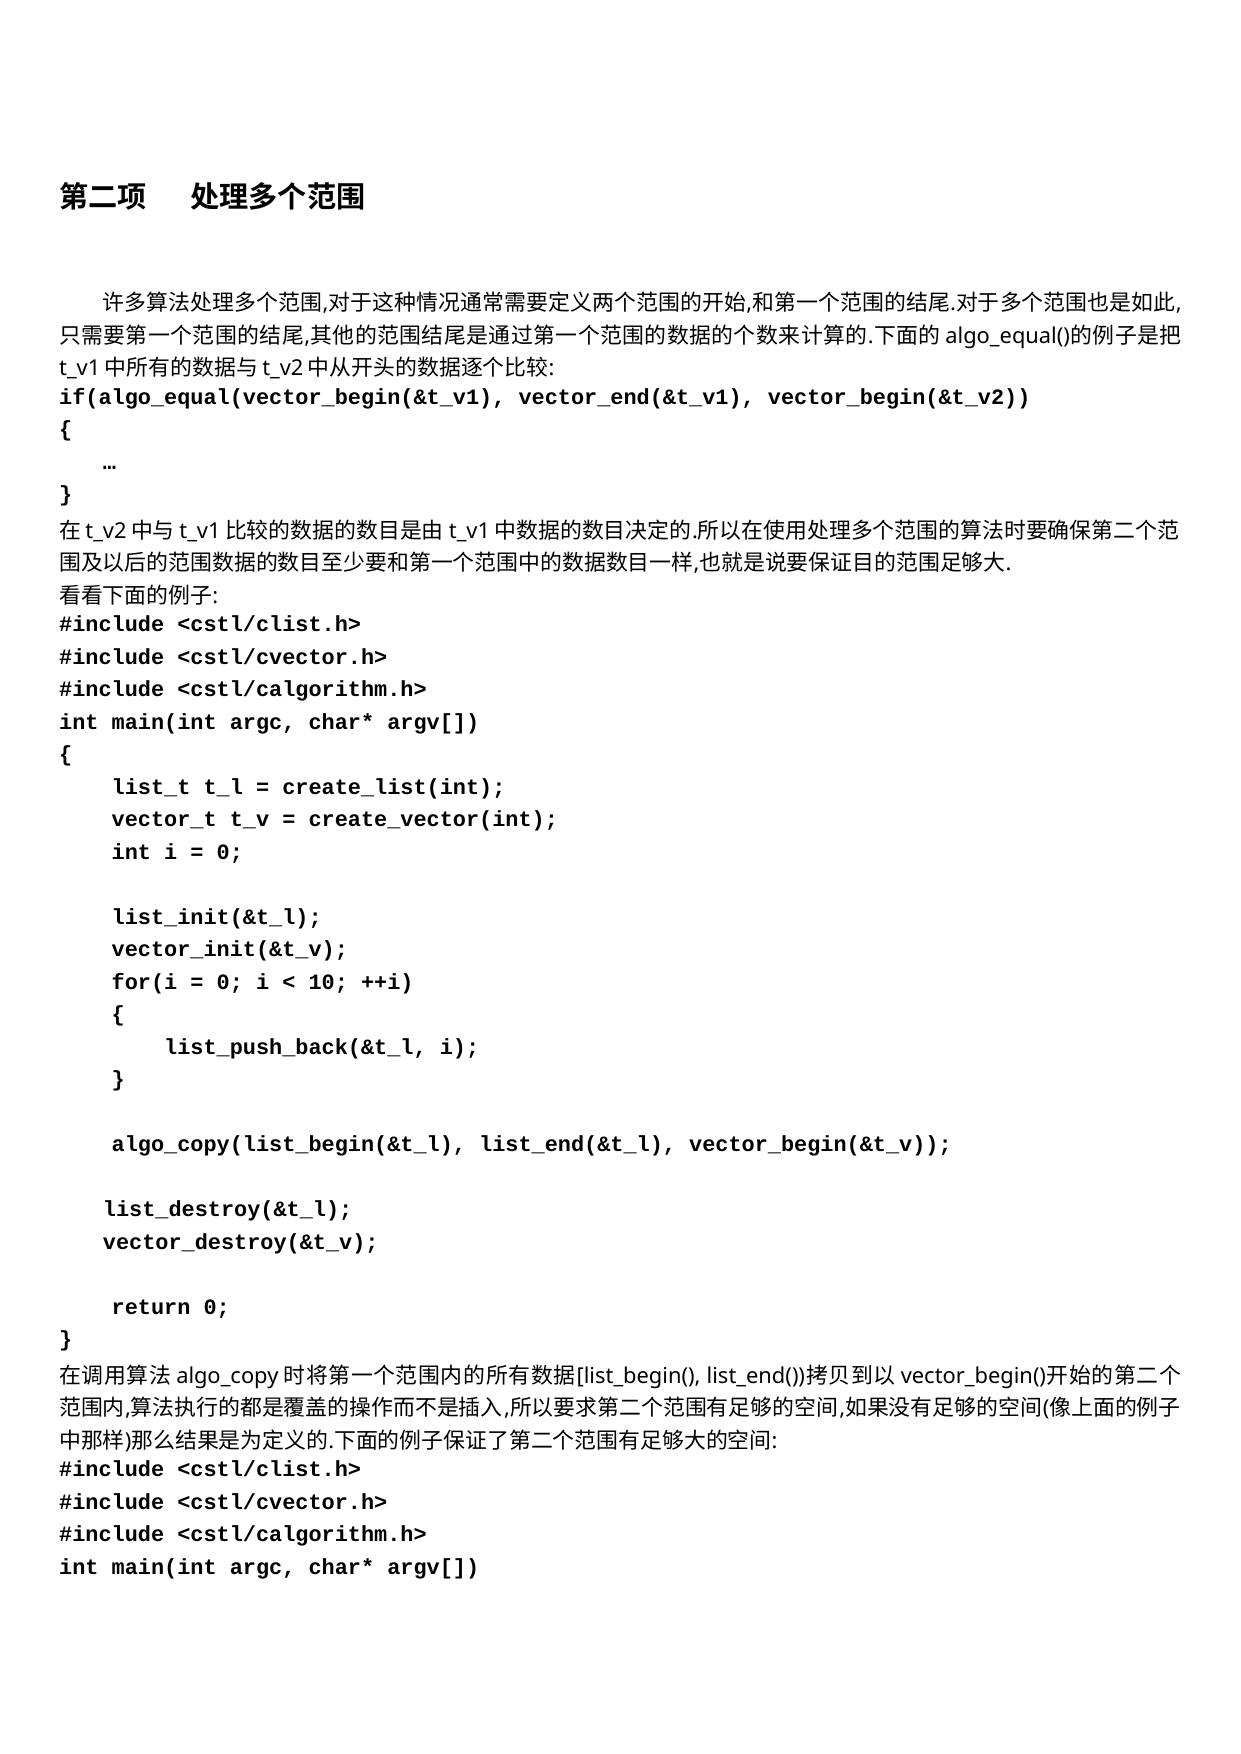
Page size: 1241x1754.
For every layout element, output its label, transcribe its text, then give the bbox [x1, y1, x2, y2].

text list_t t_l = create_list(int); [59, 772, 1181, 805]
text 看看下面的例子: [59, 577, 1181, 610]
text list_push_back(&t_l, i); [59, 1032, 1181, 1065]
text #include <cstl/clist.h> [59, 610, 1181, 642]
text for(i = 0; i < 10; ++i) [59, 967, 1181, 1000]
text } [59, 1325, 1181, 1357]
text { [59, 415, 1181, 447]
text … } [59, 447, 1181, 512]
text #include <cstl/cvector.h> [59, 1487, 1181, 1520]
text 在t_v2中与t_v1比较的数据的数目是由t_v1中数据的数目决定的.所以在使用处理多个范围的算法时要确保第二个范围及以后的范围数据的数目至少要和第一个范围中的数据数目一样,也就是说要保证目的范围足够大. [59, 512, 1181, 577]
text { [59, 740, 1181, 772]
text #include <cstl/calgorithm.h> [59, 675, 1181, 707]
text if(algo_equal(vector_begin(&t_v1), vector_end(&t_v1), vector_begin(&t_v2)) [59, 382, 1181, 415]
text #include <cstl/cvector.h> [59, 642, 1181, 675]
text int i = 0; [59, 837, 1181, 870]
subtitle 处理多个范围 [59, 162, 1181, 227]
text algo_copy(list_begin(&t_l), list_end(&t_l), vector_begin(&t_v)); [59, 1130, 1181, 1162]
text } [59, 1065, 1181, 1097]
text 许多算法处理多个范围,对于这种情况通常需要定义两个范围的开始,和第一个范围的结尾.对于多个范围也是如此,只需要第一个范围的结尾,其他的范围结尾是通过第一个范围的数据的个数来计算的.下面的algo_equal()的例子是把t_v1中所有的数据与t_v2中从开头的数据逐个比较: [59, 285, 1181, 382]
text int main(int argc, char* argv[]) [59, 1552, 1181, 1585]
text #include <cstl/clist.h> [59, 1455, 1181, 1487]
text vector_t t_v = create_vector(int); [59, 805, 1181, 837]
text return 0; [59, 1292, 1181, 1325]
text vector_destroy(&t_v); [59, 1227, 1181, 1260]
text int main(int argc, char* argv[]) [59, 707, 1181, 740]
text list_init(&t_l); [59, 902, 1181, 935]
text list_destroy(&t_l); [59, 1195, 1181, 1227]
text #include <cstl/calgorithm.h> [59, 1520, 1181, 1552]
text vector_init(&t_v); [59, 935, 1181, 967]
text 在调用算法algo_copy时将第一个范围内的所有数据[list_begin(), list_end())拷贝到以vector_begin()开始的第二个范围内,算法执行的都是覆盖的操作而不是插入,所以要求第二个范围有足够的空间,如果没有足够的空间(像上面的例子中那样)那么结果是为定义的.下面的例子保证了第二个范围有足够大的空间: [59, 1357, 1181, 1455]
text { [59, 1000, 1181, 1032]
